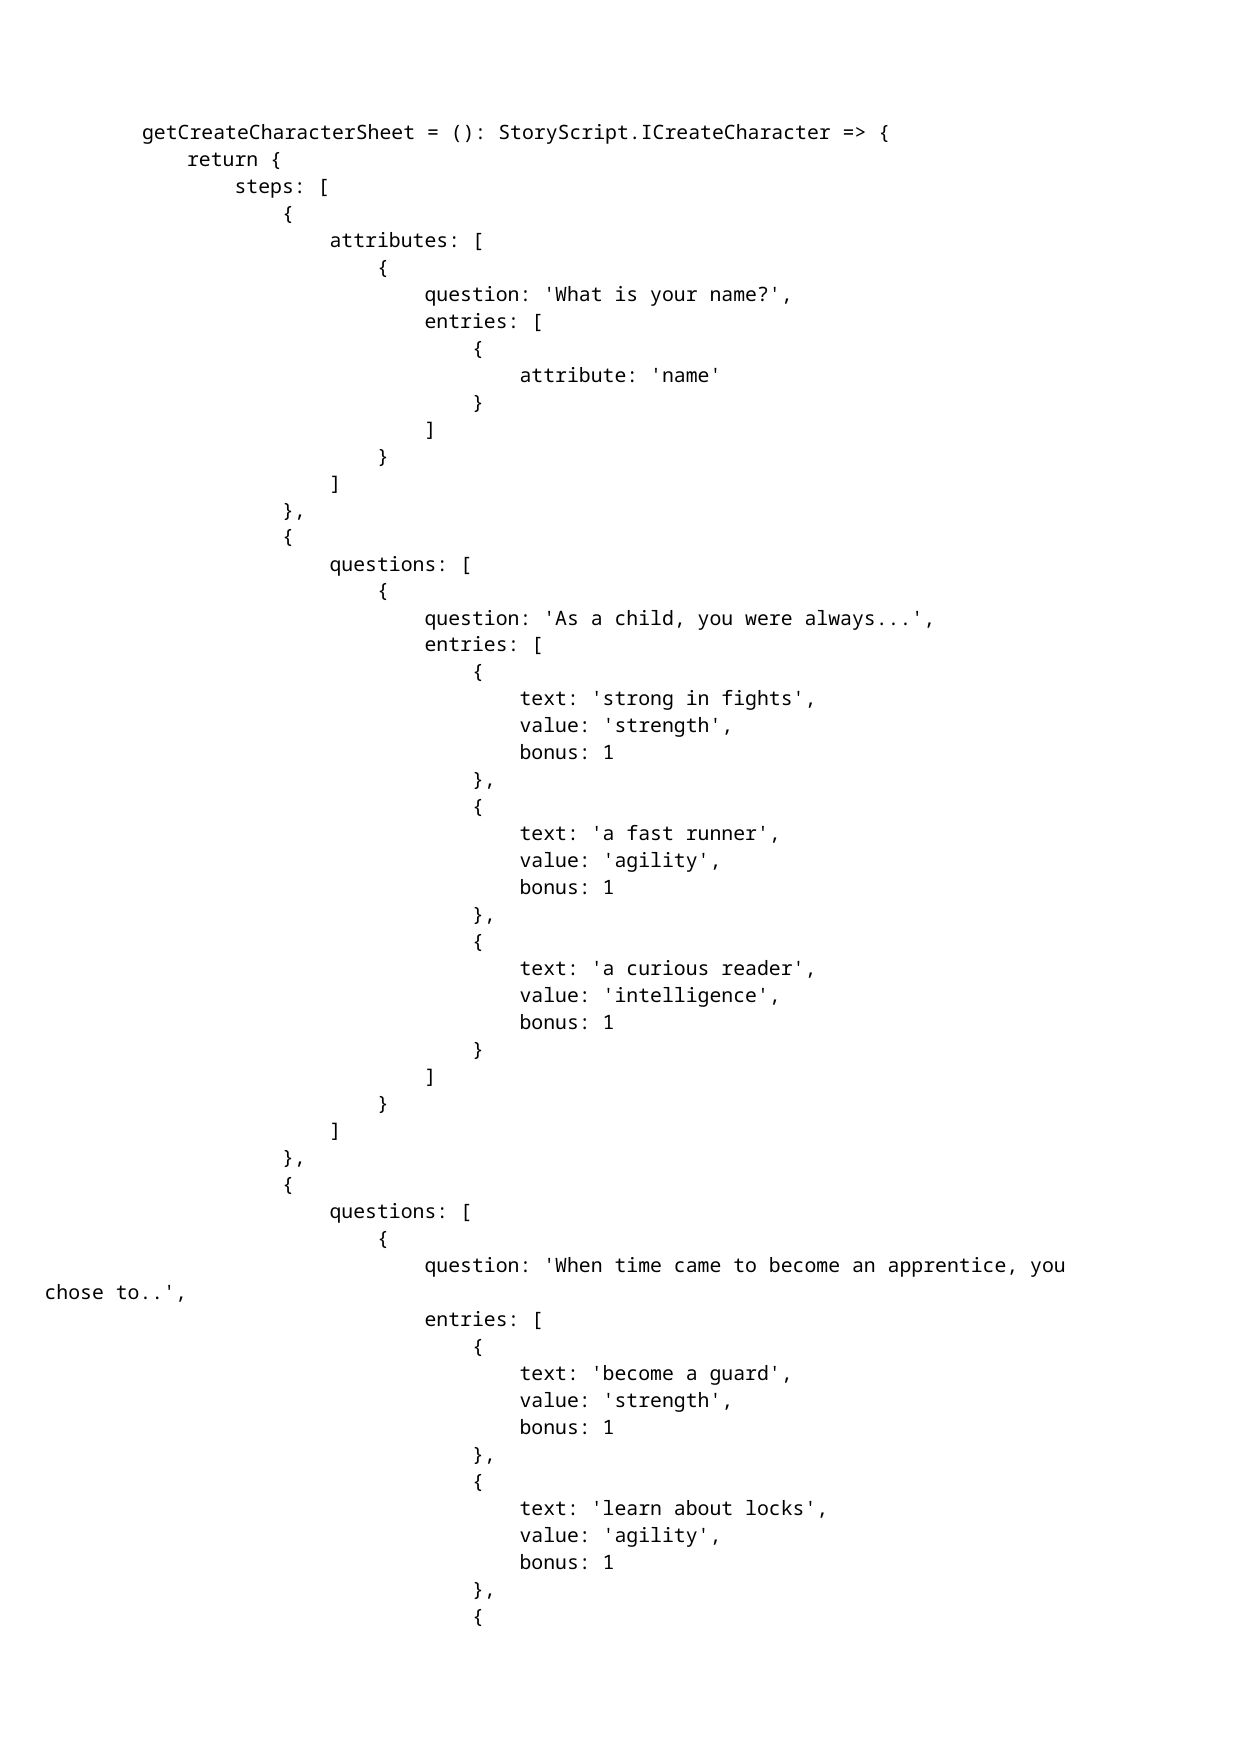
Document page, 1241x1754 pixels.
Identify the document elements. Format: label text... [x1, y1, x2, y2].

text { [44, 658, 1122, 685]
text }, [44, 1575, 1122, 1602]
text { [44, 793, 1122, 819]
text getCreateCharacterSheet = (): StoryScript.ICreateCharacter => { [118, 118, 1122, 145]
text text: 'learn about locks', [44, 1494, 1122, 1521]
text { [44, 927, 1122, 954]
text value: 'strength', [44, 712, 1122, 739]
text question: 'What is your name?', [44, 280, 1122, 307]
text questions: [ [44, 1197, 1122, 1224]
text ] [44, 1062, 1122, 1089]
text ] [44, 469, 1122, 496]
text }, [44, 496, 1122, 523]
text }, [44, 1440, 1122, 1467]
text attribute: 'name' [44, 361, 1122, 388]
text value: 'agility', [44, 1521, 1122, 1548]
text }, [44, 766, 1122, 793]
text { [44, 199, 1122, 226]
text bonus: 1 [44, 873, 1122, 901]
text bonus: 1 [44, 739, 1122, 766]
text } [44, 388, 1122, 415]
text attributes: [ [44, 226, 1122, 253]
text } [44, 442, 1122, 469]
text text: 'a fast runner', [44, 819, 1122, 847]
text { [44, 1332, 1122, 1359]
text bonus: 1 [44, 1413, 1122, 1440]
text { [44, 523, 1122, 550]
text entries: [ [44, 1305, 1122, 1332]
text { [44, 1224, 1122, 1251]
text question: 'When time came to become an apprentice, you chose to..', [44, 1251, 1122, 1305]
text { [44, 1170, 1122, 1197]
text bonus: 1 [44, 1548, 1122, 1575]
text { [44, 1467, 1122, 1494]
text steps: [ [44, 172, 1122, 199]
text text: 'a curious reader', [44, 954, 1122, 981]
text }, [44, 1143, 1122, 1170]
text { [44, 253, 1122, 280]
text value: 'intelligence', [44, 981, 1122, 1008]
text entries: [ [44, 307, 1122, 334]
text value: 'agility', [44, 847, 1122, 873]
text bonus: 1 [44, 1008, 1122, 1035]
text question: 'As a child, you were always...', [44, 604, 1122, 631]
text { [44, 334, 1122, 361]
text text: 'become a guard', [44, 1359, 1122, 1386]
text { [44, 1602, 1122, 1629]
text } [44, 1035, 1122, 1062]
text entries: [ [44, 631, 1122, 658]
text } [44, 1089, 1122, 1116]
text return { [44, 145, 1122, 172]
text ] [44, 415, 1122, 442]
text questions: [ [44, 550, 1122, 577]
text { [44, 577, 1122, 604]
text ] [44, 1116, 1122, 1143]
text text: 'strong in fights', [44, 685, 1122, 712]
text }, [44, 901, 1122, 927]
text value: 'strength', [44, 1386, 1122, 1413]
